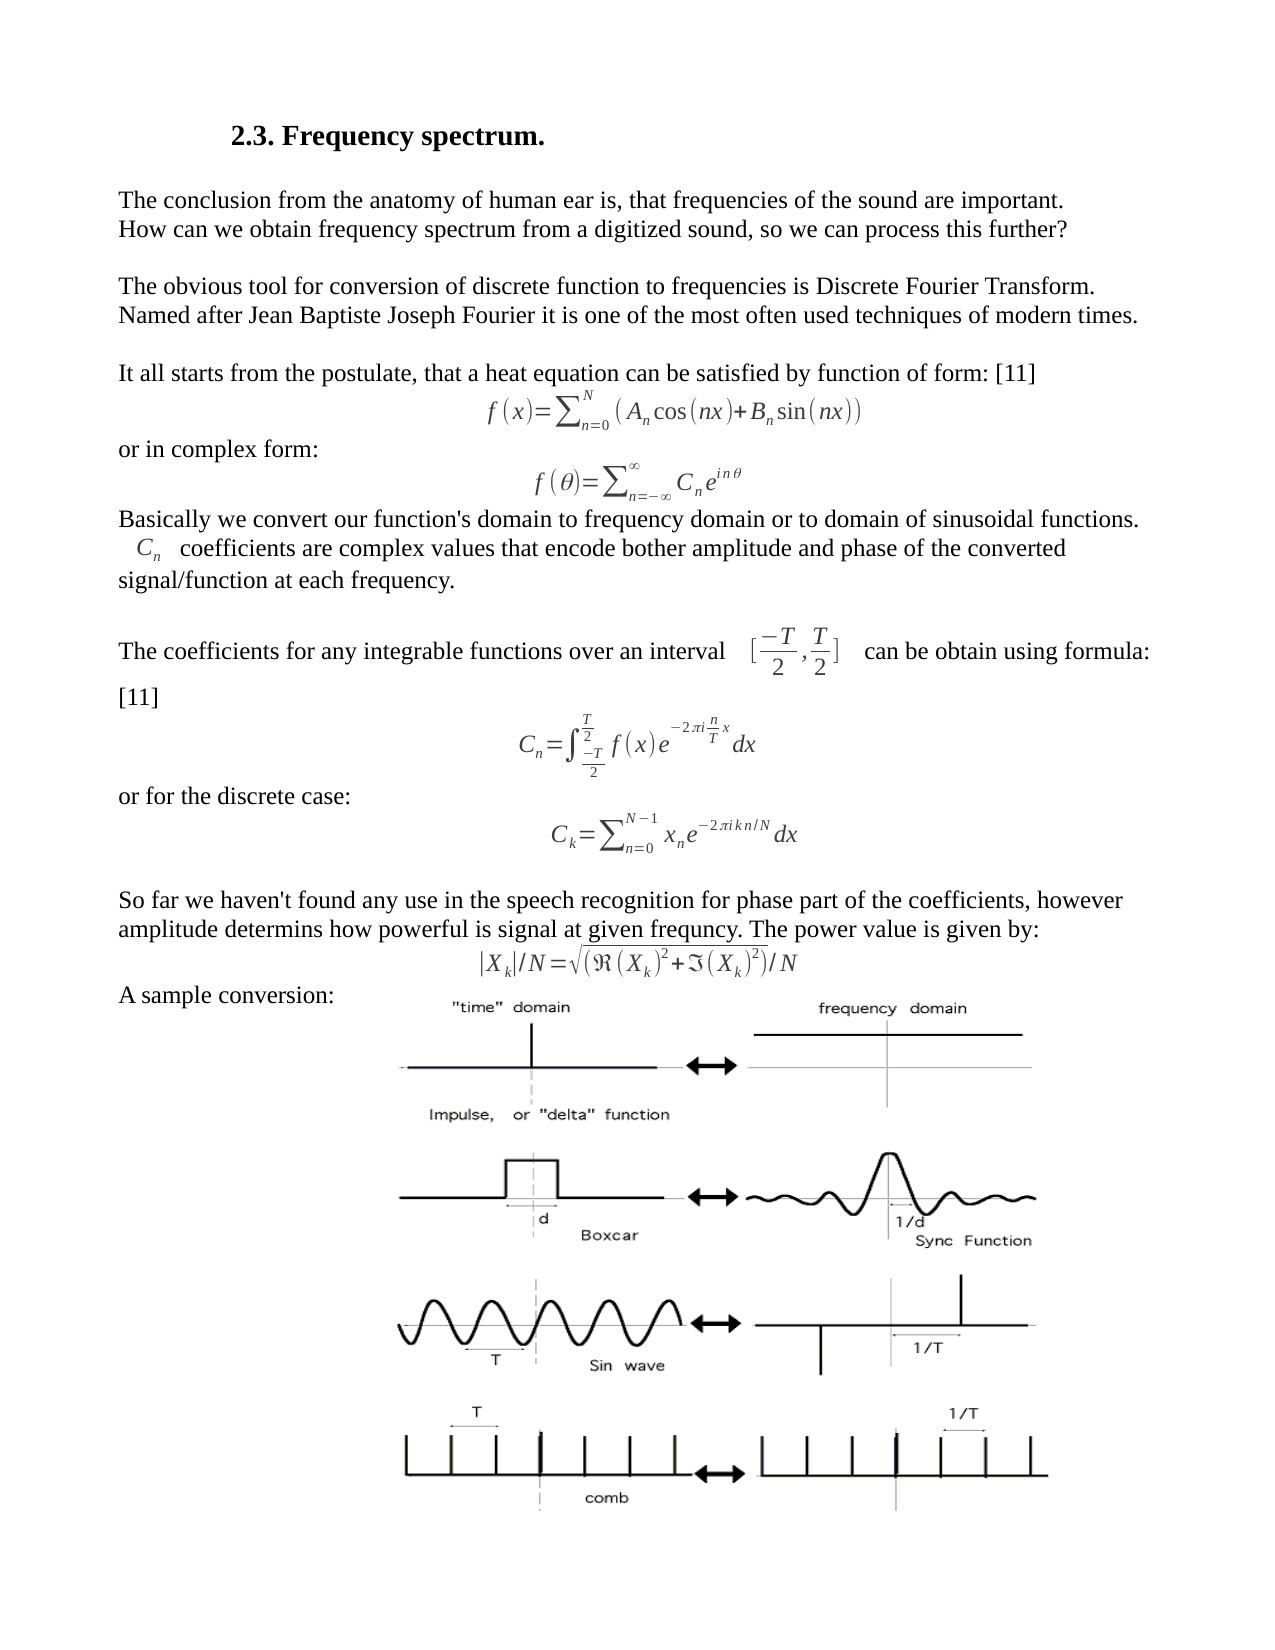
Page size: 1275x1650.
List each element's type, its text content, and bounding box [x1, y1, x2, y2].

text How can we obtain frequency spectrum from a digitized sound, so we can process this further? [118, 214, 1157, 243]
text The conclusion from the anatomy of human ear is, that frequencies of the sound are important. [118, 185, 1157, 214]
text The coefficients for any integrable functions over an interval can be obtain using formula: [11] [118, 623, 1157, 710]
text It all starts from the postulate, that a heat equation can be satisfied by function of form: [11] [118, 358, 1157, 386]
text Basically we convert our function's domain to frequency domain or to domain of sinusoidal functions. coefficients are complex values that encode bother amplitude and phase of the converted signal/function at each frequency. [118, 504, 1157, 594]
text or for the discrete case: [118, 781, 1157, 809]
text A sample conversion: [118, 981, 1157, 1009]
text So far we haven't found any use in the speech recognition for phase part of the coefficients, however amplitude determins how powerful is signal at given frequncy. The power value is given by: [118, 886, 1157, 943]
text Named after Jean Baptiste Joseph Fourier it is one of the most often used techniques of modern times. [118, 300, 1157, 329]
text The obvious tool for conversion of discrete function to frequencies is Discrete Fourier Transform. [118, 271, 1157, 300]
list 2.3. Frequency spectrum. [193, 118, 1157, 152]
picture [375, 984, 1066, 1511]
text or in complex form: [118, 434, 1157, 462]
